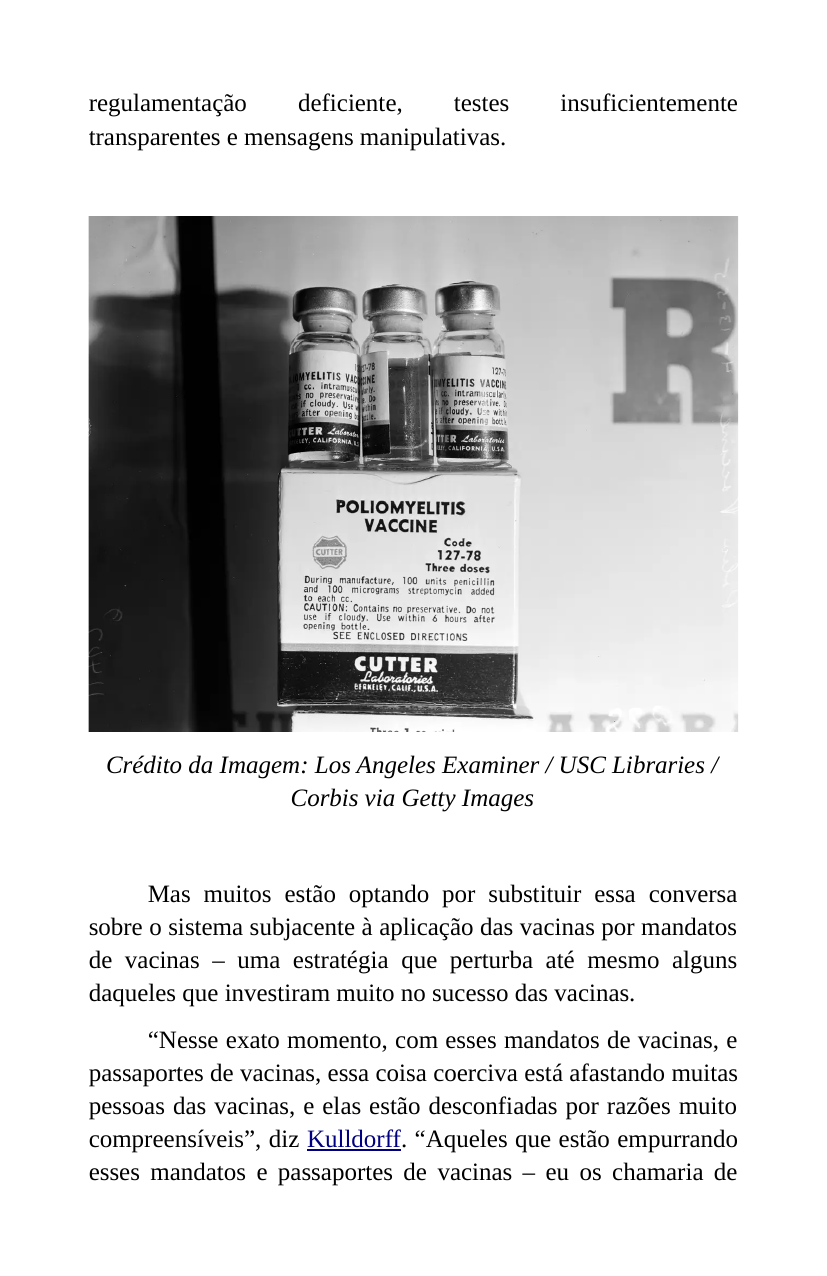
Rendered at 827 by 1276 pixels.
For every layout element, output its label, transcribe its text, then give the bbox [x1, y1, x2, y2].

text Crédito da Imagem: Los Angeles Examiner / USC Libraries / Corbis via Getty Images [88, 750, 738, 812]
text regulamentação deficiente, testes insuficientemente transparentes e mensagens manipulativas. [88, 88, 738, 150]
picture [88, 216, 739, 732]
text Mas muitos estão optando por substituir essa conversa sobre o sistema subjacente à aplicação das vacinas por mandatos de vacinas – uma estratégia que perturba até mesmo alguns daqueles que investiram muito no sucesso das vacinas. [88, 879, 738, 1006]
text “Nesse exato momento, com esses mandatos de vacinas, e passaportes de vacinas, essa coisa coerciva está afastando muitas pessoas das vacinas, e elas estão desconfiadas por razões muito compreensíveis”, diz Kulldorff. “Aqueles que estão empurrando esses mandatos e passaportes de vacinas – eu os chamaria de [88, 1025, 738, 1186]
